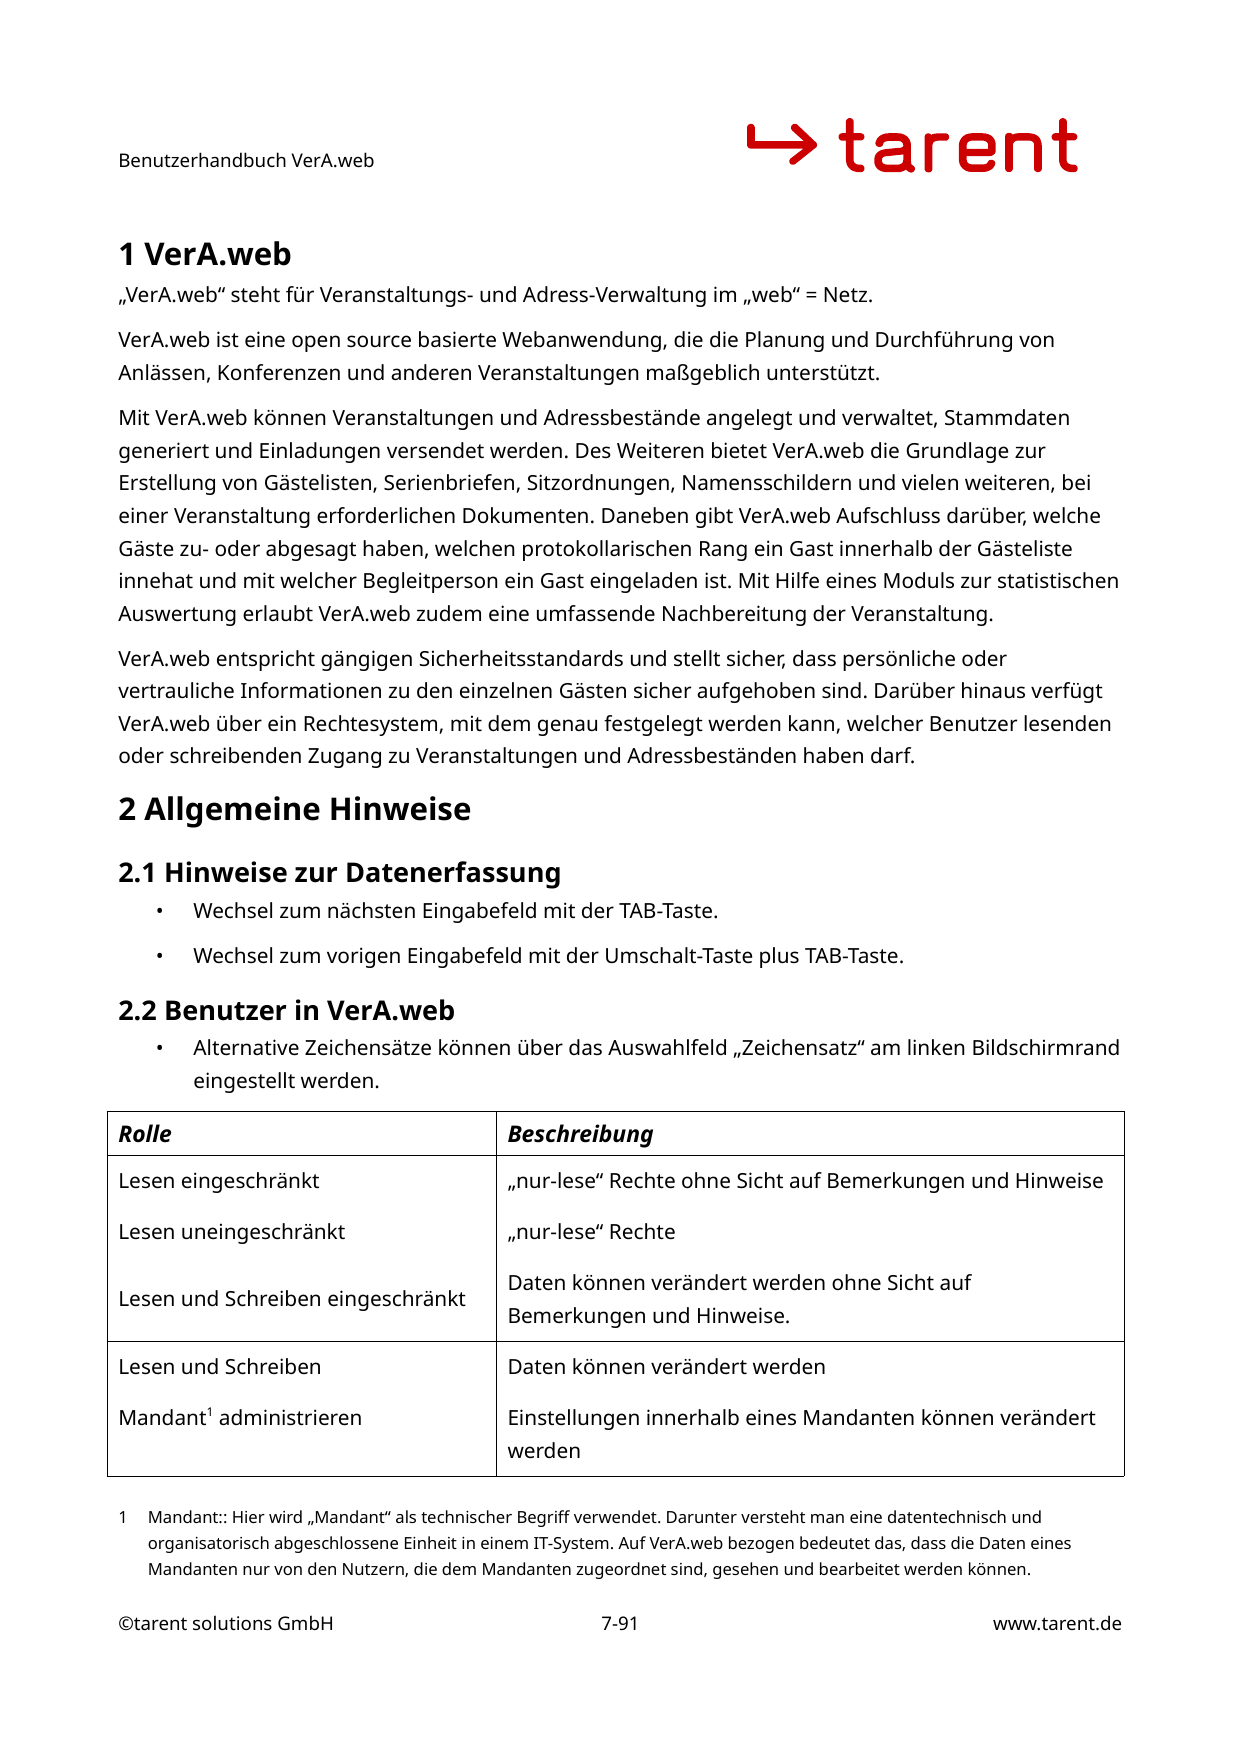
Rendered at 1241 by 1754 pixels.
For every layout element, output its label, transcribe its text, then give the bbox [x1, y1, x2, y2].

list Wechsel zum nächsten Eingabefeld mit der TAB-Taste. [156, 896, 1122, 924]
table_header Rolle [108, 1112, 496, 1155]
text VerA.web entspricht gängigen Sicherheitsstandards und stellt sicher, dass persönliche oder vertrauliche Informationen zu den einzelnen Gästen sicher aufgehoben sind. Darüber hinaus verfügt VerA.web über ein Rechtesystem, mit dem genau festgelegt werden kann, welcher Benutzer lesenden oder schreibenden Zugang zu Veranstaltungen und Adressbeständen haben darf. [118, 644, 1122, 770]
table_header Beschreibung [497, 1112, 1124, 1155]
text VerA.web ist eine open source basierte Webanwendung, die die Planung und Durchführung von Anlässen, Konferenzen und anderen Veranstaltungen maßgeblich unterstützt. [118, 326, 1122, 387]
subtitle Allgemeine Hinweise [118, 787, 1122, 829]
table_cell Daten können verändert werden ohne Sicht auf Bemerkungen und Hinweise. [497, 1257, 1124, 1341]
text „VerA.web“ steht für Veranstaltungs- und Adress-Verwaltung im „web“ = Netz. [118, 281, 1122, 309]
table_cell Lesen eingeschränkt [108, 1156, 496, 1206]
subtitle VerA.web [118, 232, 1122, 274]
subtitle Hinweise zur Datenerfassung [118, 853, 1122, 890]
list Wechsel zum vorigen Eingabefeld mit der Umschalt-Taste plus TAB-Taste. [156, 941, 1122, 969]
table_cell „nur-lese“ Rechte [497, 1206, 1124, 1257]
text Mit VerA.web können Veranstaltungen und Adressbestände angelegt und verwaltet, Stammdaten generiert und Einladungen versendet werden. Des Weiteren bietet VerA.web die Grundlage zur Erstellung von Gästelisten, Serienbriefen, Sitzordnungen, Namensschildern und vielen weiteren, bei einer Veranstaltung erforderlichen Dokumenten. Daneben gibt VerA.web Aufschluss darüber, welche Gäste zu- oder abgesagt haben, welchen protokollarischen Rang ein Gast innerhalb der Gästeliste innehat und mit welcher Begleitperson ein Gast eingeladen ist. Mit Hilfe eines Moduls zur statistischen Auswertung erlaubt VerA.web zudem eine umfassende Nachbereitung der Veranstaltung. [118, 403, 1122, 627]
table_cell Lesen und Schreiben eingeschränkt [108, 1257, 496, 1341]
table_cell Mandant administrieren [108, 1392, 496, 1476]
table_cell „nur-lese“ Rechte ohne Sicht auf Bemerkungen und Hinweise [497, 1156, 1124, 1206]
table_cell Lesen uneingeschränkt [108, 1206, 496, 1257]
table_cell Daten können verändert werden [497, 1342, 1124, 1392]
list Alternative Zeichensätze können über das Auswahlfeld „Zeichensatz“ am linken Bildschirmrand eingestellt werden. [156, 1033, 1122, 1094]
subtitle Benutzer in VerA.web [118, 991, 1122, 1028]
table_cell Einstellungen innerhalb eines Mandanten können verändert werden [497, 1392, 1124, 1476]
table_cell Lesen und Schreiben [108, 1342, 496, 1392]
